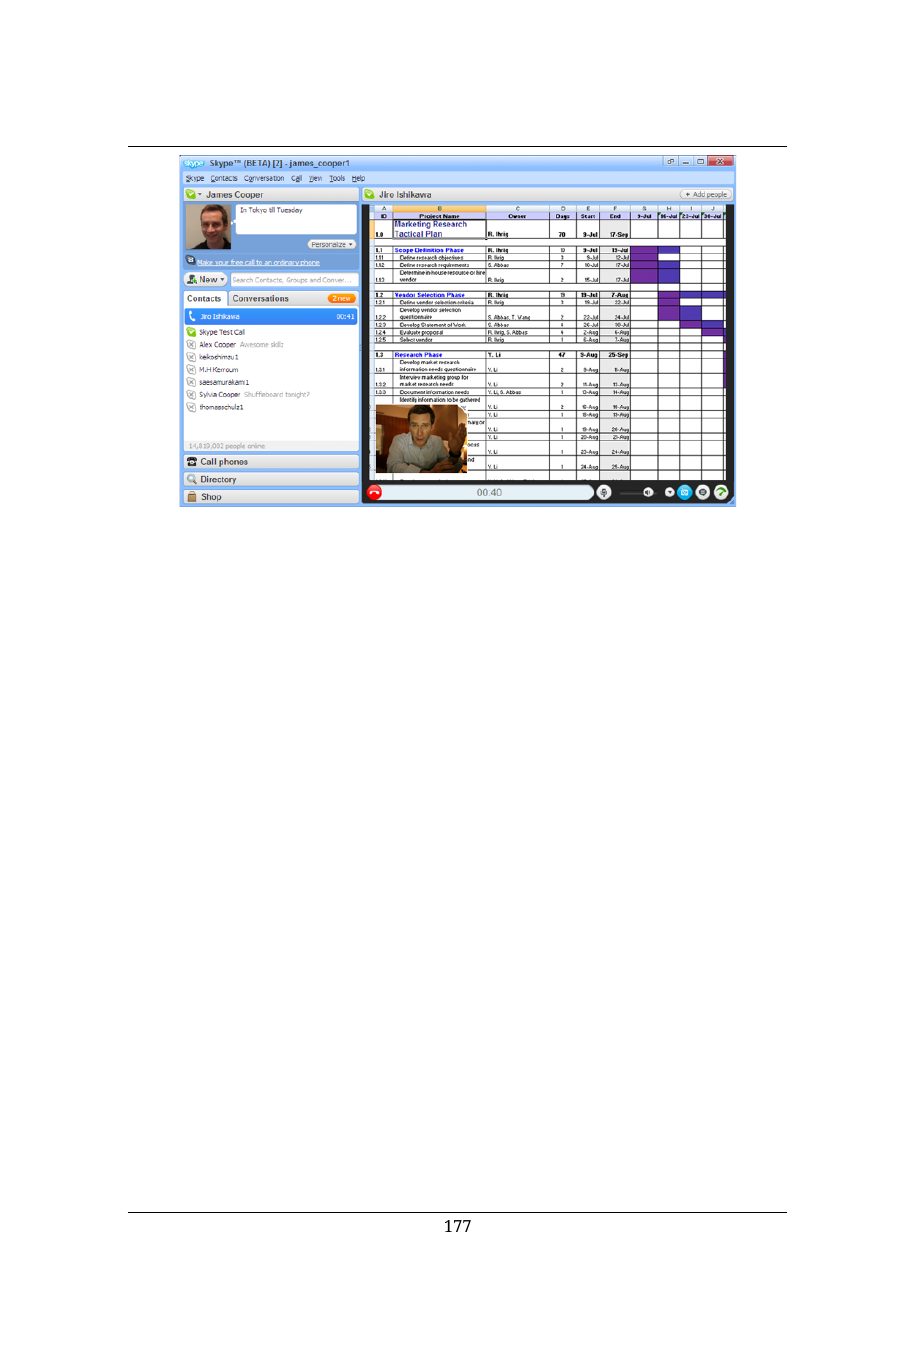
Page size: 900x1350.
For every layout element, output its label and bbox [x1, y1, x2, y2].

table_cell [154, 150, 762, 554]
picture [179, 155, 737, 507]
